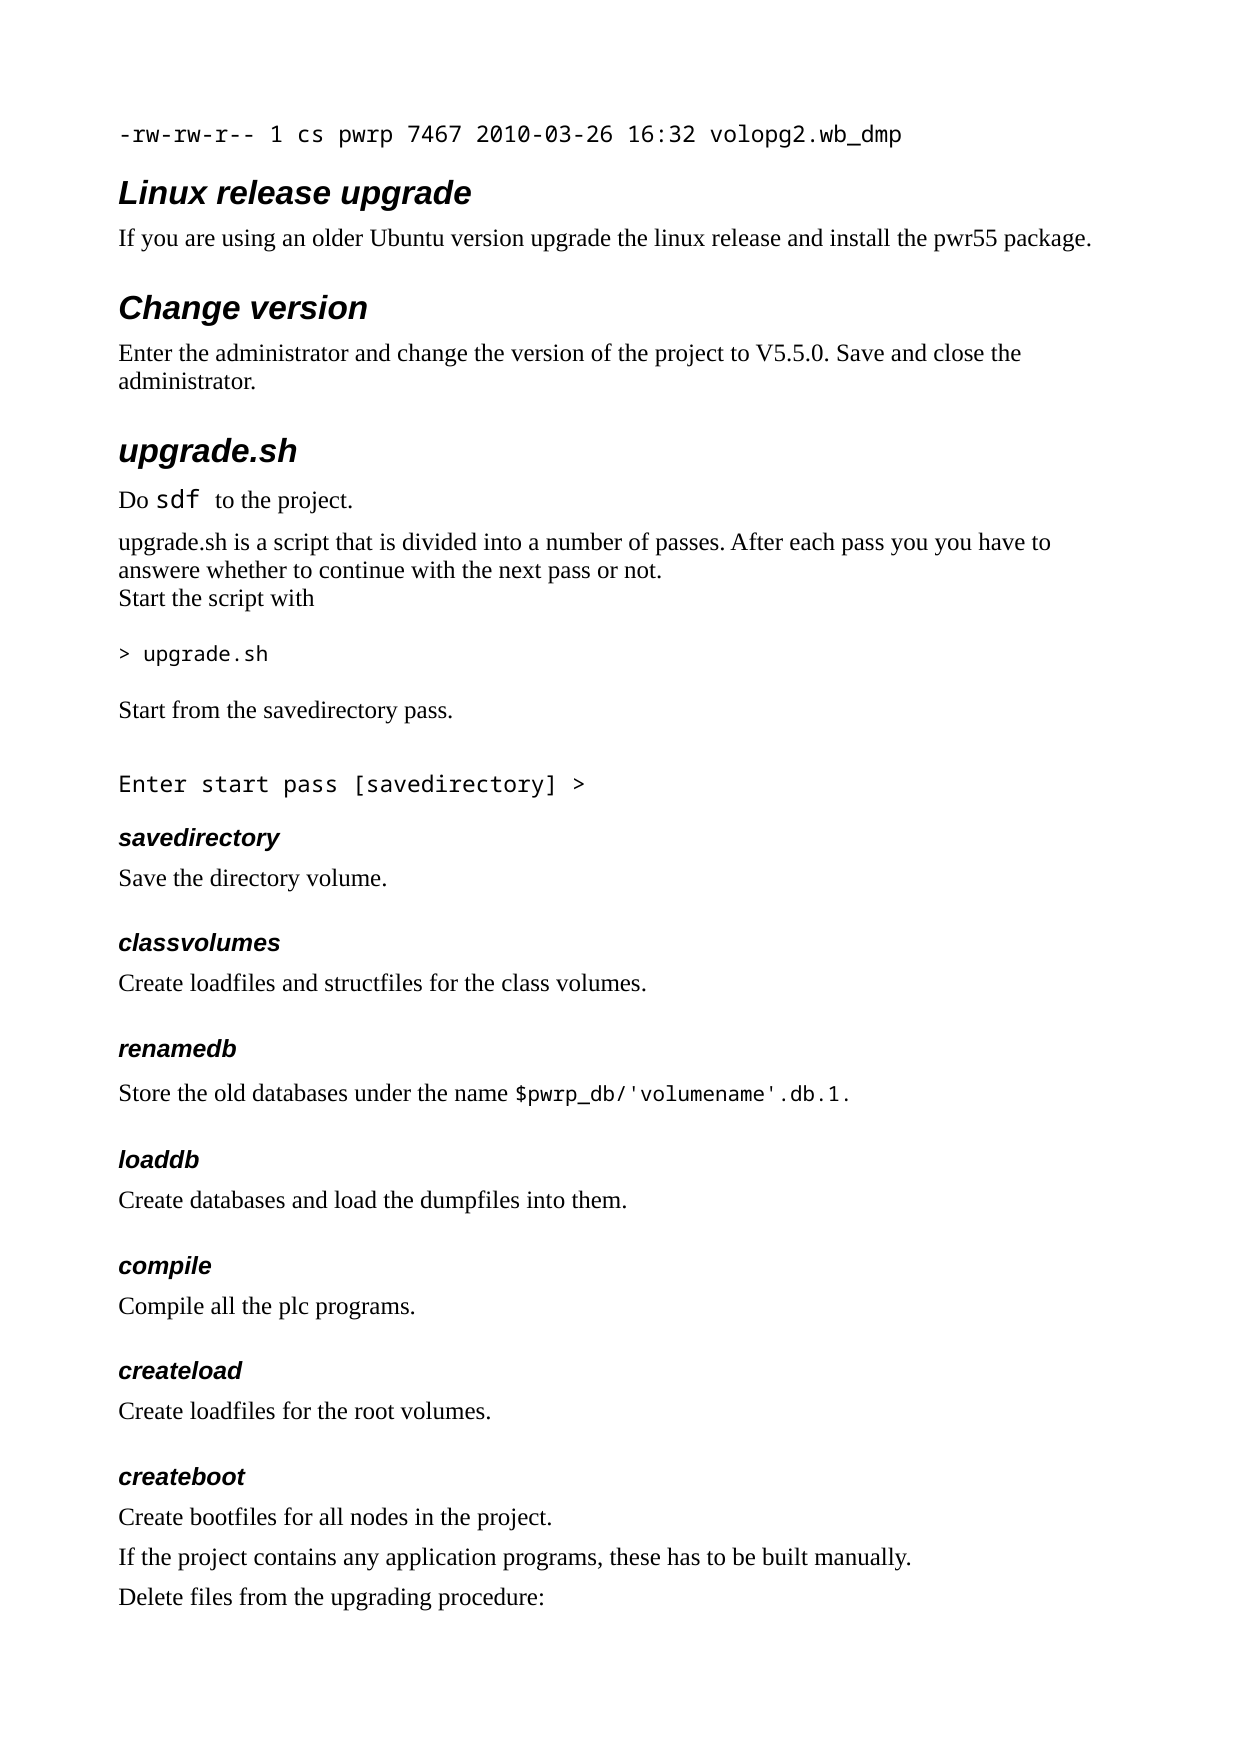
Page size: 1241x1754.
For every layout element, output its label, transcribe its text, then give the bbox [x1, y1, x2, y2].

subtitle createboot [118, 1463, 1122, 1490]
text -rw-rw-r-- 1 cs pwrp 7467 2010-03-26 16:32 volopg2.wb_dmp [118, 118, 1122, 149]
text Save the directory volume. [118, 864, 1122, 892]
text Create bootfiles for all nodes in the project. [118, 1503, 1122, 1531]
text > upgrade.sh [118, 639, 1122, 668]
subtitle savedirectory [118, 824, 1122, 852]
text Do sdf to the project. [118, 482, 1122, 516]
subtitle Linux release upgrade [118, 174, 1122, 212]
subtitle createload [118, 1357, 1122, 1385]
text Create loadfiles and structfiles for the class volumes. [118, 969, 1122, 997]
text If the project contains any application programs, these has to be built manually. [118, 1543, 1122, 1571]
text Delete files from the upgrading procedure: [118, 1583, 1122, 1611]
subtitle upgrade.sh [118, 432, 1122, 469]
subtitle Change version [118, 289, 1122, 327]
text Create loadfiles for the root volumes. [118, 1397, 1122, 1425]
text Store the old databases under the name $pwrp_db/'volumename'.db.1. [118, 1075, 1122, 1109]
text Create databases and load the dumpfiles into them. [118, 1187, 1122, 1214]
text Start the script with [118, 584, 1122, 612]
text Start from the savedirectory pass. [118, 696, 1122, 724]
subtitle classvolumes [118, 929, 1122, 957]
text Enter start pass [savedirectory] > [118, 768, 1122, 799]
subtitle renamedb [118, 1035, 1122, 1062]
text If you are using an older Ubuntu version upgrade the linux release and install the pwr55 package. [118, 224, 1122, 252]
subtitle loaddb [118, 1146, 1122, 1174]
text Enter the administrator and change the version of the project to V5.5.0. Save and close the administrator. [118, 339, 1122, 394]
text Compile all the plc programs. [118, 1292, 1122, 1320]
text upgrade.sh is a script that is divided into a number of passes. After each pass you you have to answere whether to continue with the next pass or not. [118, 528, 1122, 584]
subtitle compile [118, 1252, 1122, 1279]
